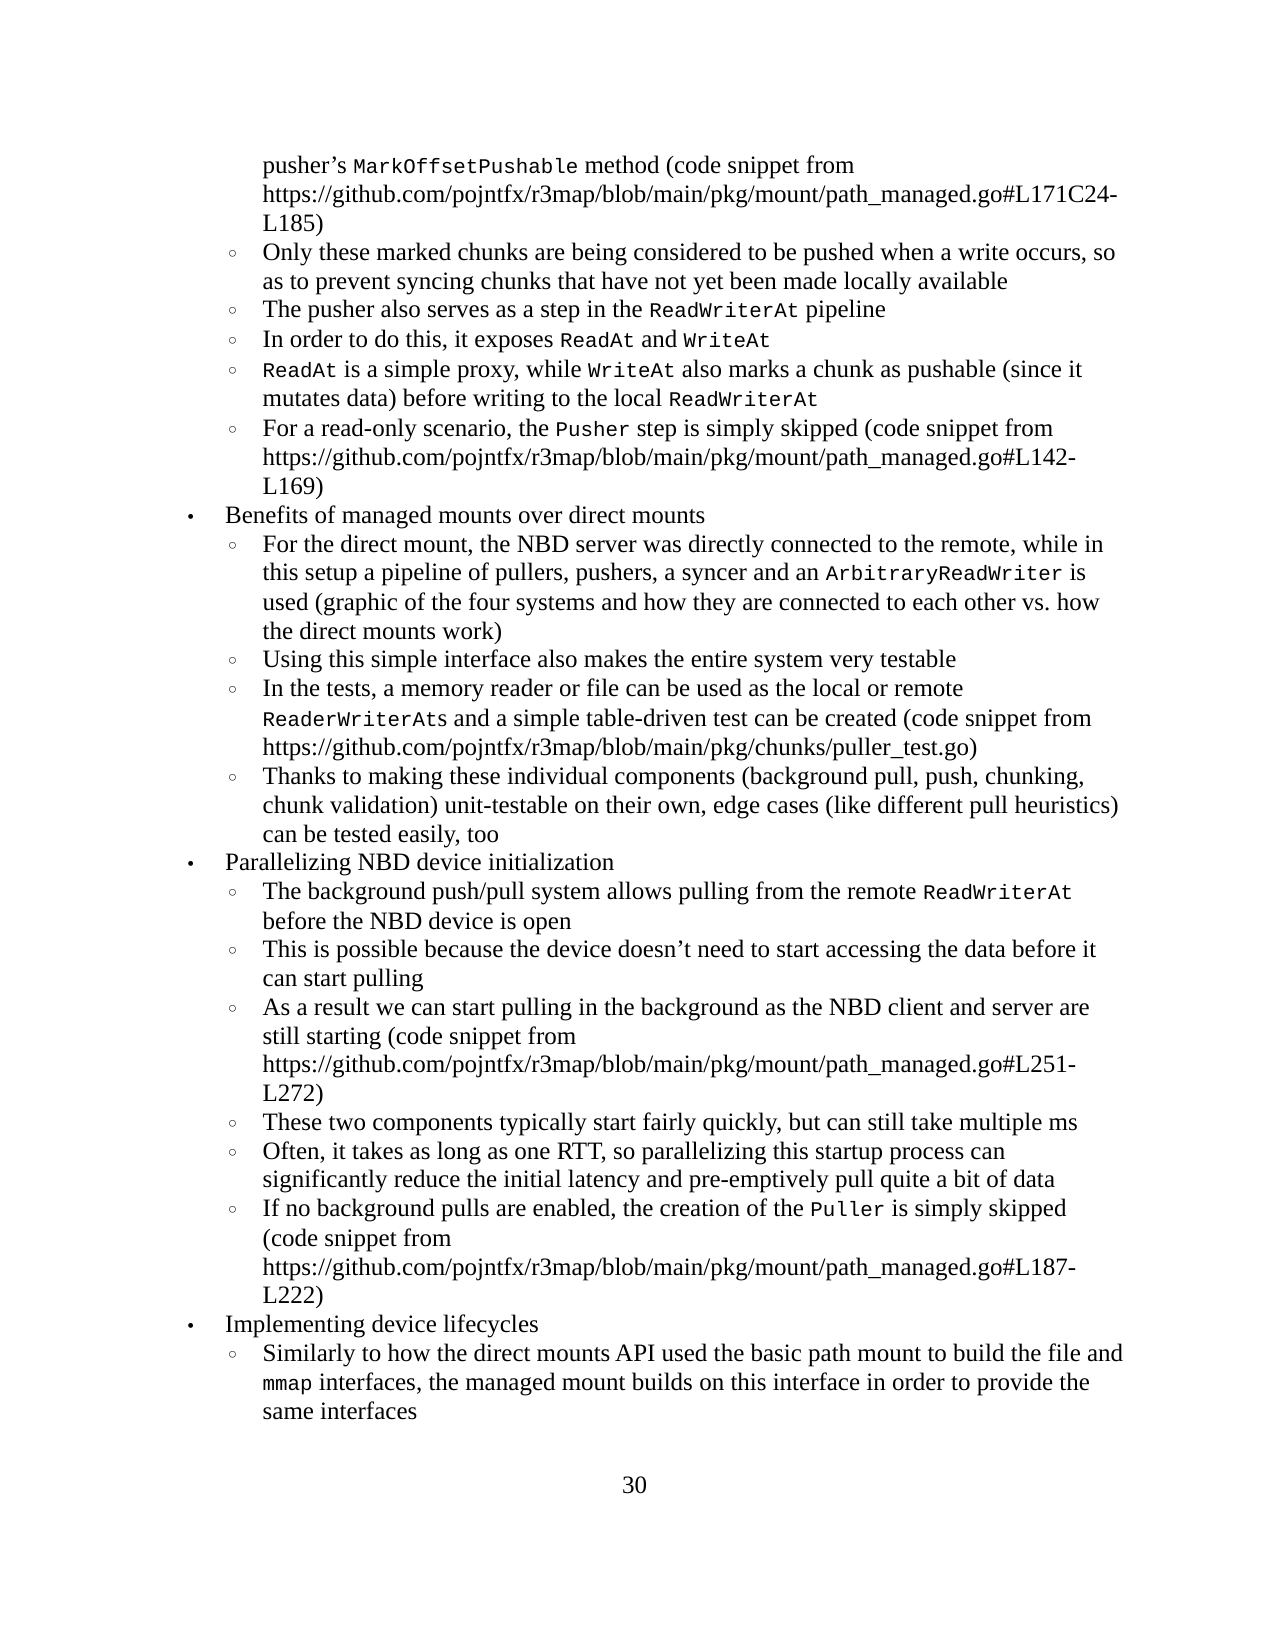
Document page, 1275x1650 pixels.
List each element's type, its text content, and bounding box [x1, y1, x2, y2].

list Only these marked chunks are being considered to be pushed when a write occurs, so as to prevent syncing chunks that have not yet been made locally available [225, 237, 1125, 294]
list Thanks to making these individual components (background pull, push, chunking, chunk validation) unit-testable on their own, edge cases (like different pull heuristics) can be tested easily, too [225, 761, 1125, 847]
list Benefits of managed mounts over direct mounts [187, 500, 1125, 529]
list Similarly to how the direct mounts API used the basic path mount to build the file and mmap interfaces, the managed mount builds on this interface in order to provide the same interfaces [225, 1338, 1125, 1425]
list For a read-only scenario, the Pusher step is simply skipped (code snippet from https://github.com/pojntfx/r3map/blob/main/pkg/mount/path_managed.go#L142-L169) [225, 413, 1125, 500]
list The background push/pull system allows pulling from the remote ReadWriterAt before the NBD device is open [225, 876, 1125, 934]
list For the direct mount, the NBD server was directly connected to the remote, while in this setup a pipeline of pullers, pushers, a syncer and an ArbitraryReadWriter is used (graphic of the four systems and how they are connected to each other vs. how the direct mounts work) [225, 529, 1125, 644]
list The pusher also serves as a step in the ReadWriterAt pipeline [225, 294, 1125, 324]
list pusher’s MarkOffsetPushable method (code snippet from https://github.com/pojntfx/r3map/blob/main/pkg/mount/path_managed.go#L171C24-L185) [225, 150, 1125, 237]
list These two components typically start fairly quickly, but can still take multiple ms [225, 1107, 1125, 1136]
list Often, it takes as long as one RTT, so parallelizing this startup process can significantly reduce the initial latency and pre-emptively pull quite a bit of data [225, 1136, 1125, 1193]
list Parallelizing NBD device initialization [187, 847, 1125, 876]
list In order to do this, it exposes ReadAt and WriteAt [225, 324, 1125, 354]
list Implementing device lifecycles [187, 1309, 1125, 1338]
list Using this simple interface also makes the entire system very testable [225, 644, 1125, 673]
list In the tests, a memory reader or file can be used as the local or remote ReaderWriterAts and a simple table-driven test can be created (code snippet from https://github.com/pojntfx/r3map/blob/main/pkg/chunks/puller_test.go) [225, 673, 1125, 761]
list As a result we can start pulling in the background as the NBD client and server are still starting (code snippet from https://github.com/pojntfx/r3map/blob/main/pkg/mount/path_managed.go#L251-L272) [225, 992, 1125, 1107]
list If no background pulls are enabled, the creation of the Puller is simply skipped (code snippet from https://github.com/pojntfx/r3map/blob/main/pkg/mount/path_managed.go#L187-L222) [225, 1193, 1125, 1309]
list This is possible because the device doesn’t need to start accessing the data before it can start pulling [225, 934, 1125, 992]
list ReadAt is a simple proxy, while WriteAt also marks a chunk as pushable (since it mutates data) before writing to the local ReadWriterAt [225, 354, 1125, 413]
